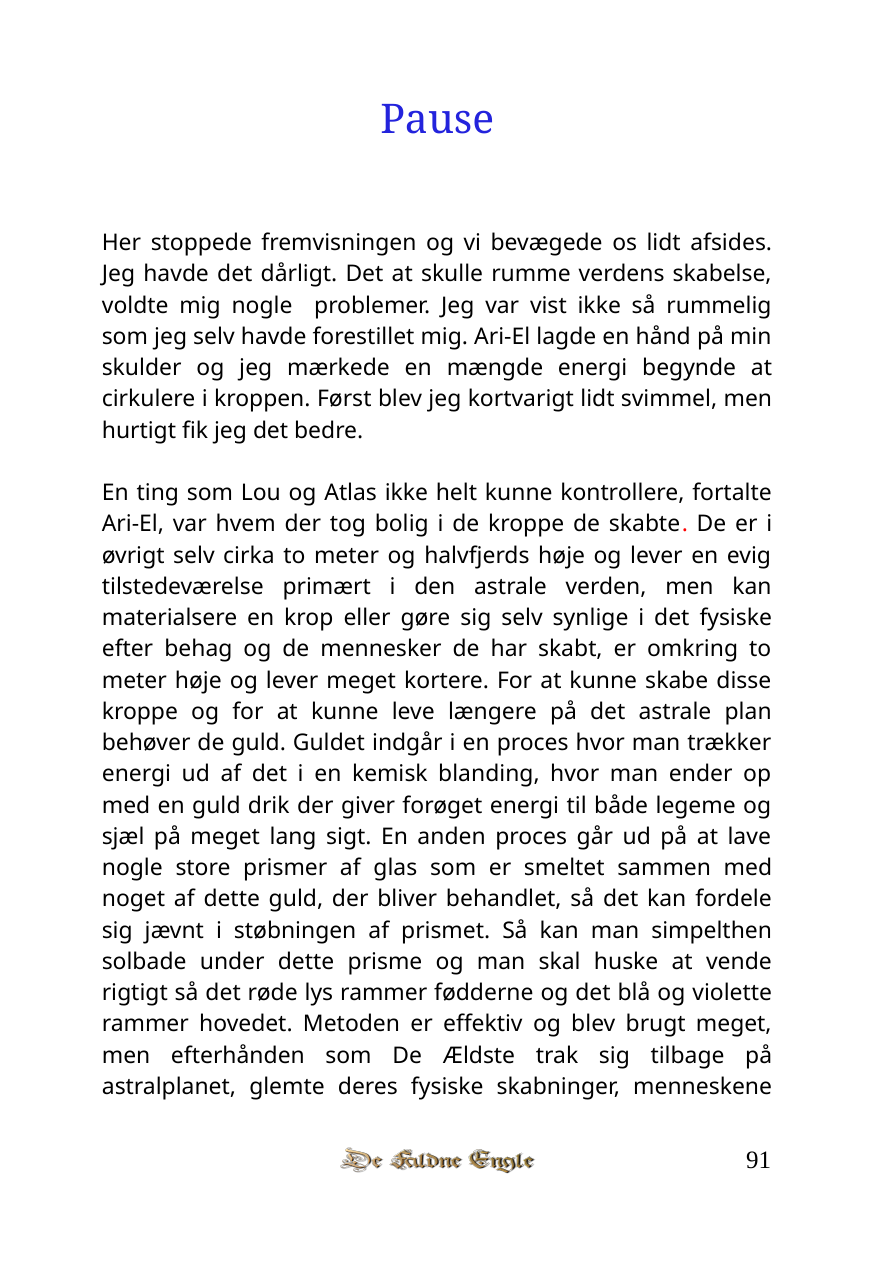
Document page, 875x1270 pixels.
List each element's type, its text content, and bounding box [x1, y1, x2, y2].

subtitle Pause [102, 90, 772, 145]
text En ting som Lou og Atlas ikke helt kunne kontrollere, fortalte Ari-El, var hvem der tog bolig i de kroppe de skabte. De er i øvrigt selv cirka to meter og halvfjerds høje og lever en evig tilstedeværelse primært i den astrale verden, men kan materialsere en krop eller gøre sig selv synlige i det fysiske efter behag og de mennesker de har skabt, er omkring to meter høje og lever meget kortere. For at kunne skabe disse kroppe og for at kunne leve længere på det astrale plan behøver de guld. Guldet indgår i en proces hvor man trækker energi ud af det i en kemisk blanding, hvor man ender op med en guld drik der giver forøget energi til både legeme og sjæl på meget lang sigt. En anden proces går ud på at lave nogle store prismer af glas som er smeltet sammen med noget af dette guld, der bliver behandlet, så det kan fordele sig jævnt i støbningen af prismet. Så kan man simpelthen solbade under dette prisme og man skal huske at vende rigtigt så det røde lys rammer fødderne og det blå og violette rammer hovedet. Metoden er effektiv og blev brugt meget, men efterhånden som De Ældste trak sig tilbage på astralplanet, glemte deres fysiske skabninger, menneskene [102, 476, 772, 1101]
picture [337, 1145, 537, 1175]
text Her stoppede fremvisningen og vi bevægede os lidt afsides. Jeg havde det dårligt. Det at skulle rumme verdens skabelse, voldte mig nogle problemer. Jeg var vist ikke så rummelig som jeg selv havde forestillet mig. Ari-El lagde en hånd på min skulder og jeg mærkede en mængde energi begynde at cirkulere i kroppen. Først blev jeg kortvarigt lidt svimmel, men hurtigt fik jeg det bedre. [102, 226, 772, 445]
